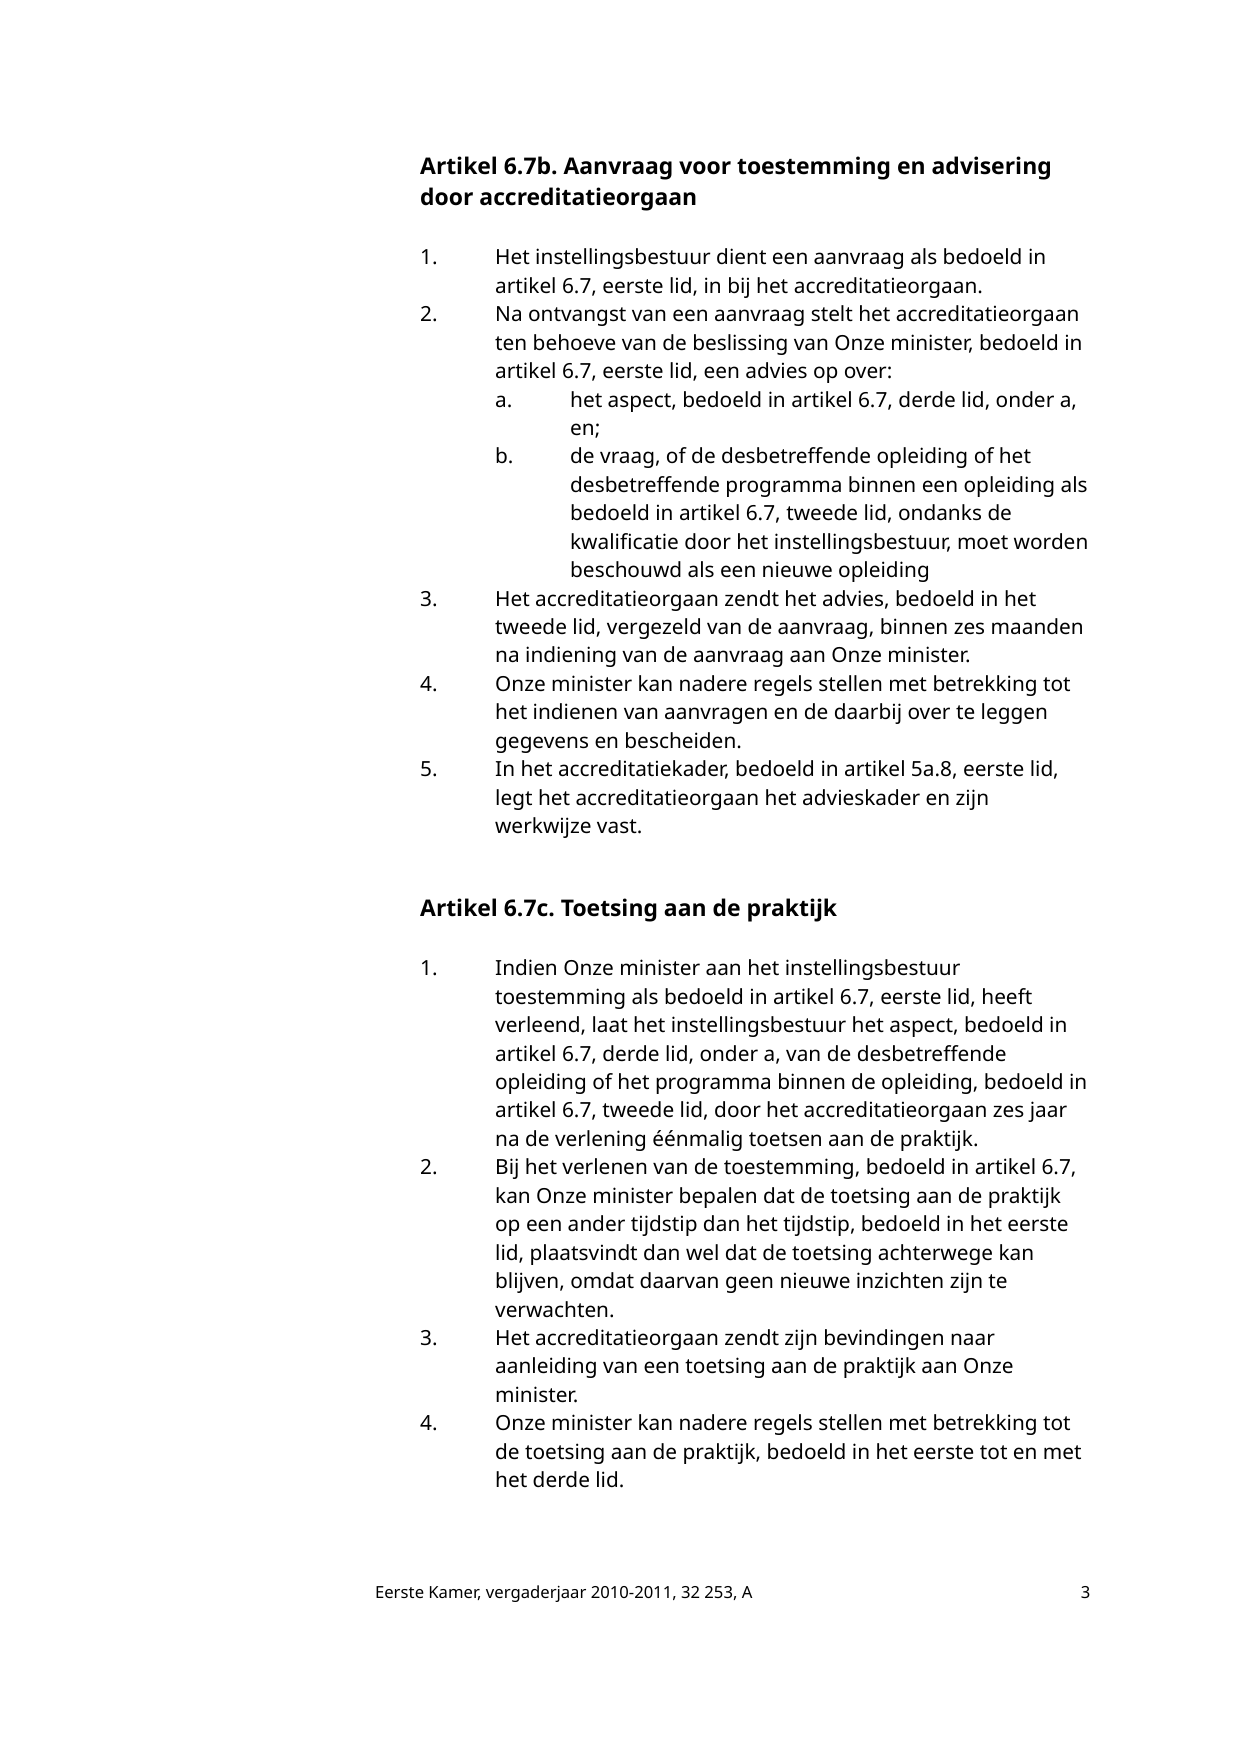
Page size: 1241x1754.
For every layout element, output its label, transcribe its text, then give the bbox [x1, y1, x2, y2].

list Het accreditatieorgaan zendt zijn bevindingen naar aanleiding van een toetsing aan de praktijk aan Onze minister. [420, 1323, 1090, 1408]
list Onze minister kan nadere regels stellen met betrekking tot de toetsing aan de praktijk, bedoeld in het eerste tot en met het derde lid. [420, 1408, 1090, 1494]
list Indien Onze minister aan het instellingsbestuur toestemming als bedoeld in artikel 6.7, eerste lid, heeft verleend, laat het instellingsbestuur het aspect, bedoeld in artikel 6.7, derde lid, onder a, van de desbetreffende opleiding of het programma binnen de opleiding, bedoeld in artikel 6.7, tweede lid, door het accreditatieorgaan zes jaar na de verlening éénmalig toetsen aan de praktijk. [420, 953, 1090, 1152]
list de vraag, of de desbetreffende opleiding of het desbetreffende programma binnen een opleiding als bedoeld in artikel 6.7, tweede lid, ondanks de kwalificatie door het instellingsbestuur, moet worden beschouwd als een nieuwe opleiding [495, 442, 1090, 584]
list Onze minister kan nadere regels stellen met betrekking tot het indienen van aanvragen en de daarbij over te leggen gegevens en bescheiden. [420, 669, 1090, 754]
list het aspect, bedoeld in artikel 6.7, derde lid, onder a, en; [495, 385, 1090, 442]
list Na ontvangst van een aanvraag stelt het accreditatieorgaan ten behoeve van de beslissing van Onze minister, bedoeld in artikel 6.7, eerste lid, een advies op over: [420, 299, 1090, 385]
list Bij het verlenen van de toestemming, bedoeld in artikel 6.7, kan Onze minister bepalen dat de toetsing aan de praktijk op een ander tijdstip dan het tijdstip, bedoeld in het eerste lid, plaatsvindt dan wel dat de toetsing achterwege kan blijven, omdat daarvan geen nieuwe inzichten zijn te verwachten. [420, 1152, 1090, 1323]
list Het accreditatieorgaan zendt het advies, bedoeld in het tweede lid, vergezeld van de aanvraag, binnen zes maanden na indiening van de aanvraag aan Onze minister. [420, 584, 1090, 669]
list In het accreditatiekader, bedoeld in artikel 5a.8, eerste lid, legt het accreditatieorgaan het advieskader en zijn werkwijze vast. [420, 754, 1090, 840]
subtitle Artikel 6.7b. Aanvraag voor toestemming en advisering door accreditatieorgaan [420, 150, 1090, 212]
subtitle Artikel 6.7c. Toetsing aan de praktijk [420, 892, 1090, 923]
list Het instellingsbestuur dient een aanvraag als bedoeld in artikel 6.7, eerste lid, in bij het accreditatieorgaan. [420, 242, 1090, 299]
